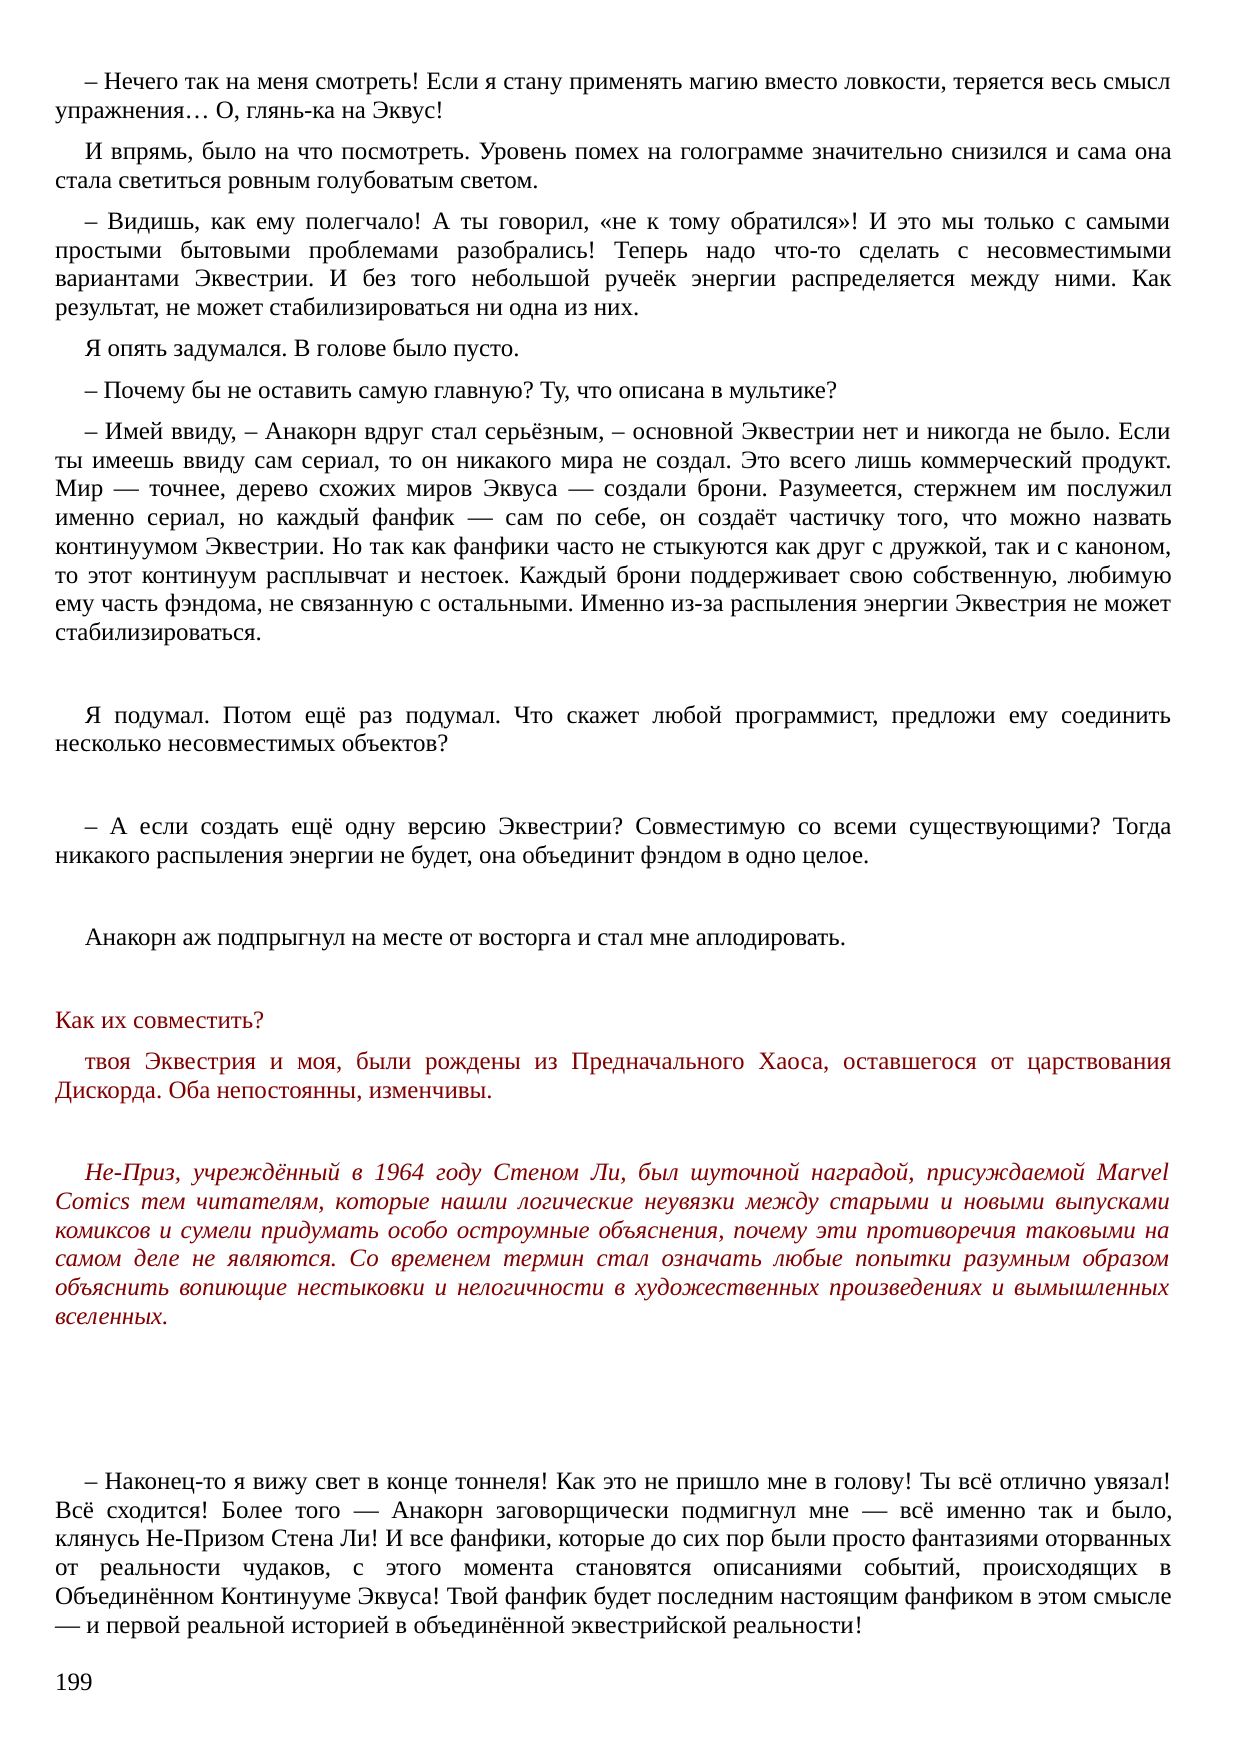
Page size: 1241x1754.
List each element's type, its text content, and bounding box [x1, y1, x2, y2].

text твоя Эквестрия и моя, были рождены из Предначального Хаоса, оставшегося от царствования Дискорда. Оба непостоянны, изменчивы. [55, 1046, 1173, 1103]
text Анакорн аж подпрыгнул на месте от восторга и стал мне аплодировать. [55, 922, 1173, 951]
text Как их совместить? [55, 1005, 1173, 1033]
text Я подумал. Потом ещё раз подумал. Что скажет любой программист, предложи ему соединить несколько несовместимых объектов? [55, 700, 1173, 757]
text – Видишь, как ему полегчало! А ты говорил, «не к тому обратился»! И это мы только с самыми простыми бытовыми проблемами разобрались! Теперь надо что-то сделать с несовместимыми вариантами Эквестрии. И без того небольшой ручеёк энергии распределяется между ними. Как результат, не может стабилизироваться ни одна из них. [55, 206, 1173, 321]
text – Нечего так на меня смотреть! Если я стану применять магию вместо ловкости, теряется весь смысл упражнения… О, глянь-ка на Эквус! [55, 66, 1173, 123]
text – Почему бы не оставить самую главную? Ту, что описана в мультике? [55, 375, 1173, 403]
text – Имей ввиду, – Анакорн вдруг стал серьёзным, – основной Эквестрии нет и никогда не было. Если ты имеешь ввиду сам сериал, то он никакого мира не создал. Это всего лишь коммерческий продукт. Мир — точнее, дерево схожих миров Эквуса — создали брони. Разумеется, стержнем им послужил именно сериал, но каждый фанфик — сам по себе, он создаёт частичку того, что можно назвать континуумом Эквестрии. Но так как фанфики часто не стыкуются как друг с дружкой, так и с каноном, то этот континуум расплывчат и нестоек. Каждый брони поддерживает свою собственную, любимую ему часть фэндома, не связанную с остальными. Именно из-за распыления энергии Эквестрия не может стабилизироваться. [55, 416, 1173, 646]
text И впрямь, было на что посмотреть. Уровень помех на голограмме значительно снизился и сама она стала светиться ровным голубоватым светом. [55, 136, 1173, 193]
text – Наконец-то я вижу свет в конце тоннеля! Как это не пришло мне в голову! Ты всё отлично увязал! Всё сходится! Более того — Анакорн заговорщически подмигнул мне — всё именно так и было, клянусь Не-Призом Стена Ли! И все фанфики, которые до сих пор были просто фантазиями оторванных от реальности чудаков, с этого момента становятся описаниями событий, происходящих в Объединённом Континууме Эквуса! Твой фанфик будет последним настоящим фанфиком в этом смысле — и первой реальной историей в объединённой эквестрийской реальности! [55, 1466, 1173, 1638]
text Я опять задумался. В голове было пусто. [55, 333, 1173, 362]
text Не-Приз, учреждённый в 1964 году Стеном Ли, был шуточной наградой, присуждаемой Marvel Comics тем читателям, которые нашли логические неувязки между старыми и новыми выпусками комиксов и сумели придумать особо остроумные объяснения, почему эти противоречия таковыми на самом деле не являются. Со временем термин стал означать любые попытки разумным образом объяснить вопиющие нестыковки и нелогичности в художественных произведениях и вымышленных вселенных. [55, 1157, 1173, 1330]
text – А если создать ещё одну версию Эквестрии? Совместимую со всеми существующими? Тогда никакого распыления энергии не будет, она объединит фэндом в одно целое. [55, 811, 1173, 868]
